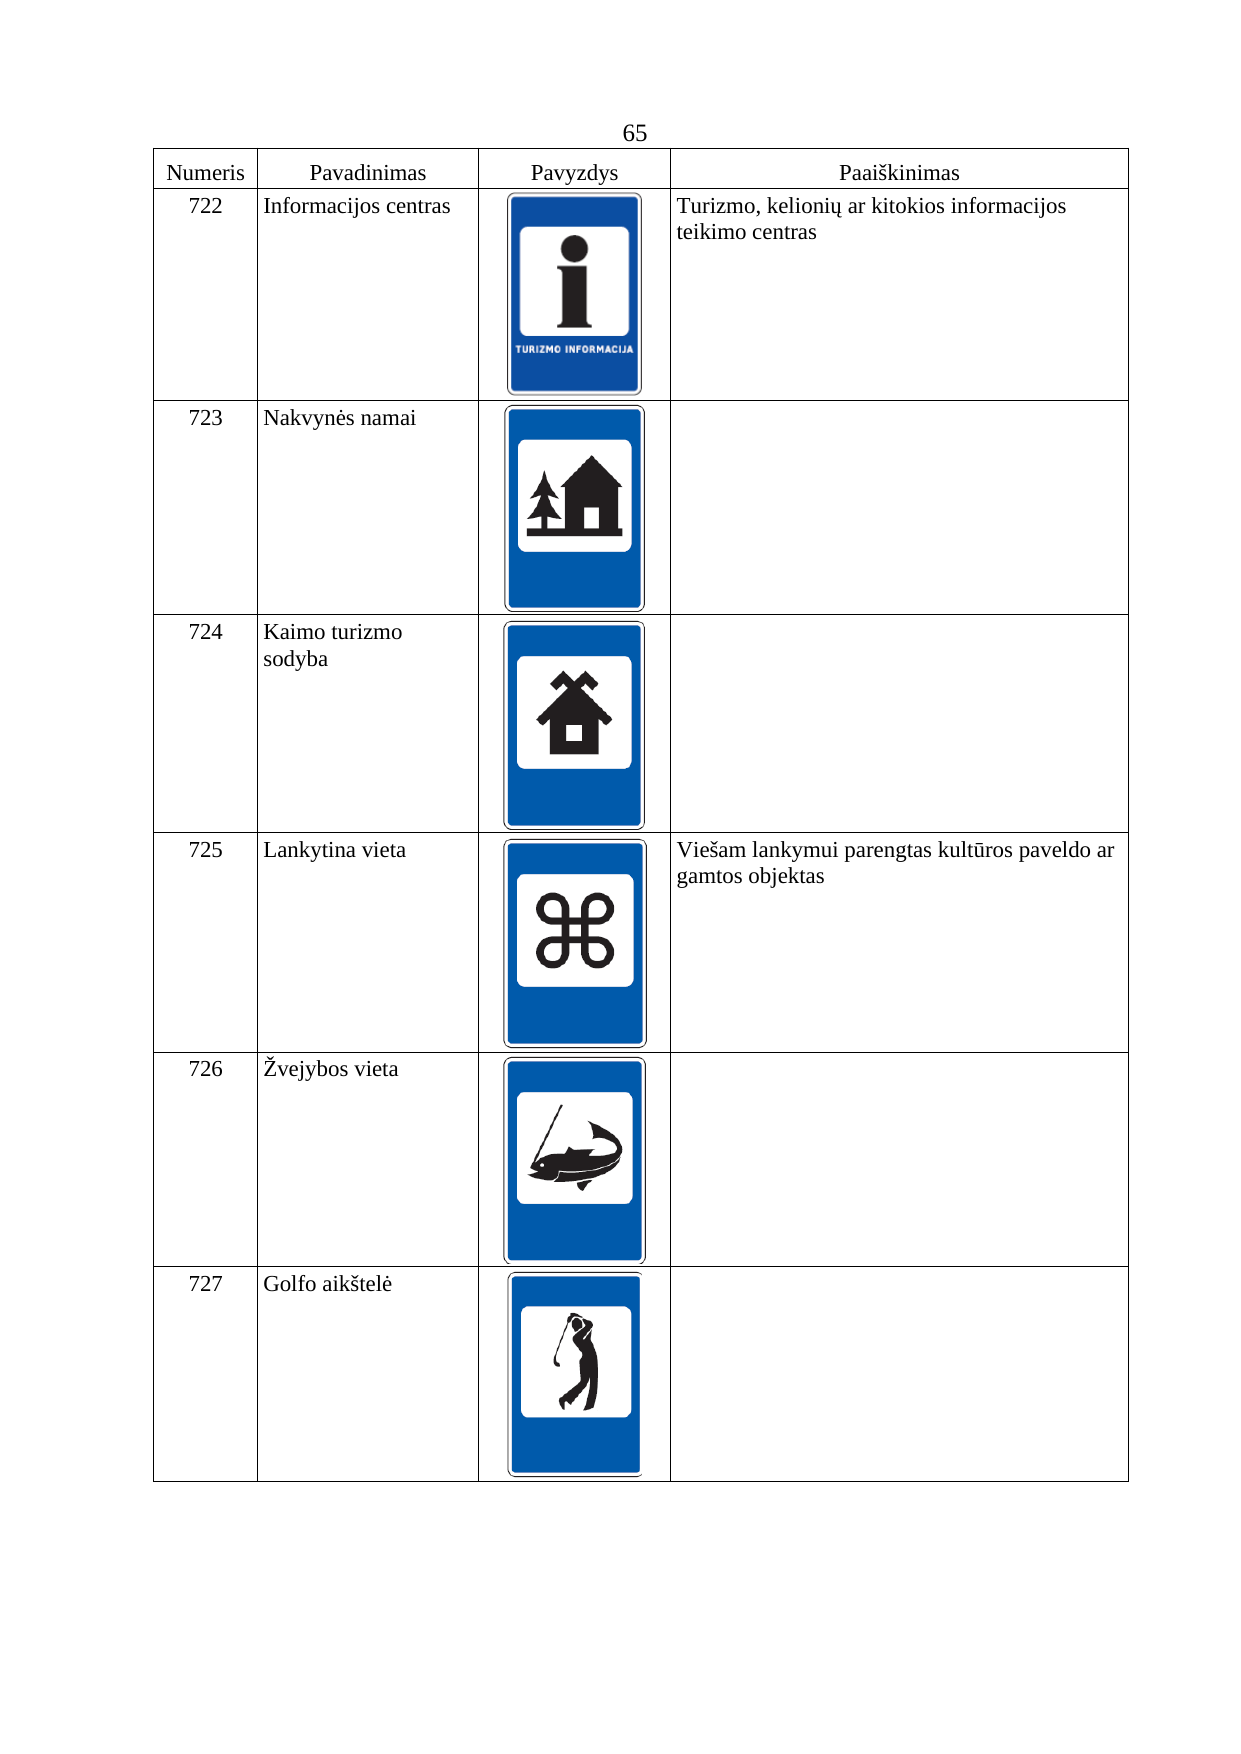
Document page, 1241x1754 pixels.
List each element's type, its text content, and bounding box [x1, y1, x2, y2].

table_cell [671, 1267, 1128, 1481]
table_cell Informacijos centras [258, 189, 478, 400]
table_cell [671, 615, 1128, 832]
table_cell [479, 401, 670, 614]
table_cell [479, 1267, 670, 1481]
table_cell Golfo aikštelė [258, 1267, 478, 1481]
table_cell [479, 833, 670, 1052]
table_cell [479, 1053, 670, 1266]
table_header Pavyzdys [479, 149, 670, 188]
table_cell Viešam lankymui parengtas kultūros paveldo ar gamtos objektas [671, 833, 1128, 1052]
table_cell 723 [154, 401, 257, 614]
table_cell 722 [154, 189, 257, 400]
table_cell Žvejybos vieta [258, 1053, 478, 1266]
table_header Paaiškinimas [671, 149, 1128, 188]
table_cell [479, 615, 670, 832]
table_cell [671, 1053, 1128, 1266]
table_cell 725 [154, 833, 257, 1052]
table_cell Kaimo turizmo sodyba [258, 615, 478, 832]
table_cell 727 [154, 1267, 257, 1481]
table_header Numeris [154, 149, 257, 188]
table_header Pavadinimas [258, 149, 478, 188]
table_cell Lankytina vieta [258, 833, 478, 1052]
table_cell Nakvynės namai [258, 401, 478, 614]
table_cell [671, 401, 1128, 614]
table_cell [479, 189, 670, 400]
table_cell Turizmo, kelionių ar kitokios informacijos teikimo centras [671, 189, 1128, 400]
table_cell 726 [154, 1053, 257, 1266]
table_cell 724 [154, 615, 257, 832]
